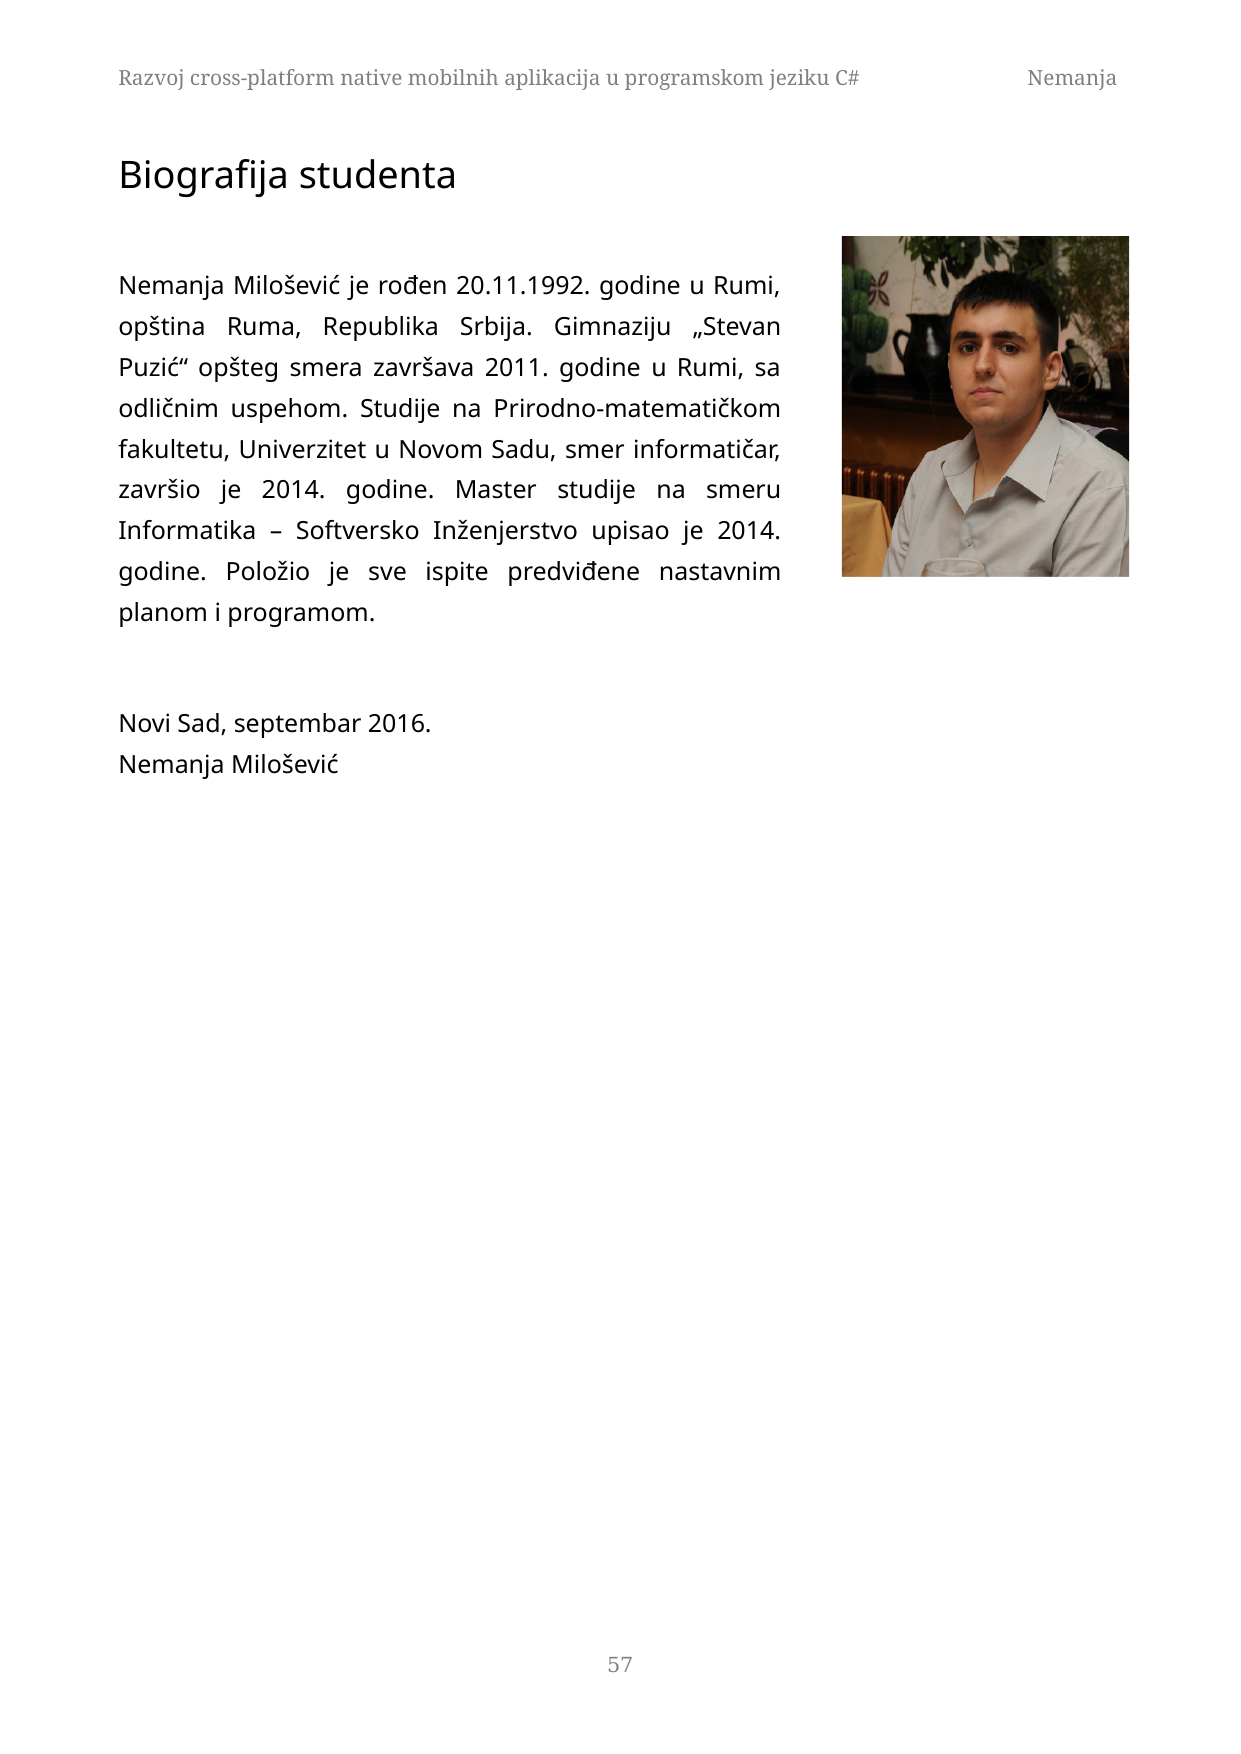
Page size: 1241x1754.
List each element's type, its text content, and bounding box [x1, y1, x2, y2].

text Novi Sad, septembar 2016. Nemanja Milošević [118, 705, 1122, 780]
picture [781, 236, 1130, 577]
subtitle Biografija studenta [118, 148, 1122, 200]
text Nemanja Milošević je rođen 20.11.1992. godine u Rumi, opština Ruma, Republika Srbija. Gimnaziju „Stevan Puzić“ opšteg smera završava 2011. godine u Rumi, sa odličnim uspehom. Studije na Prirodno-matematičkom fakultetu, Univerzitet u Novom Sadu, smer informatičar, završio je 2014. godine. Master studije na smeru Informatika – Softversko Inženjerstvo upisao je 2014. godine. Položio je sve ispite predviđene nastavnim planom i programom. [118, 268, 1122, 629]
